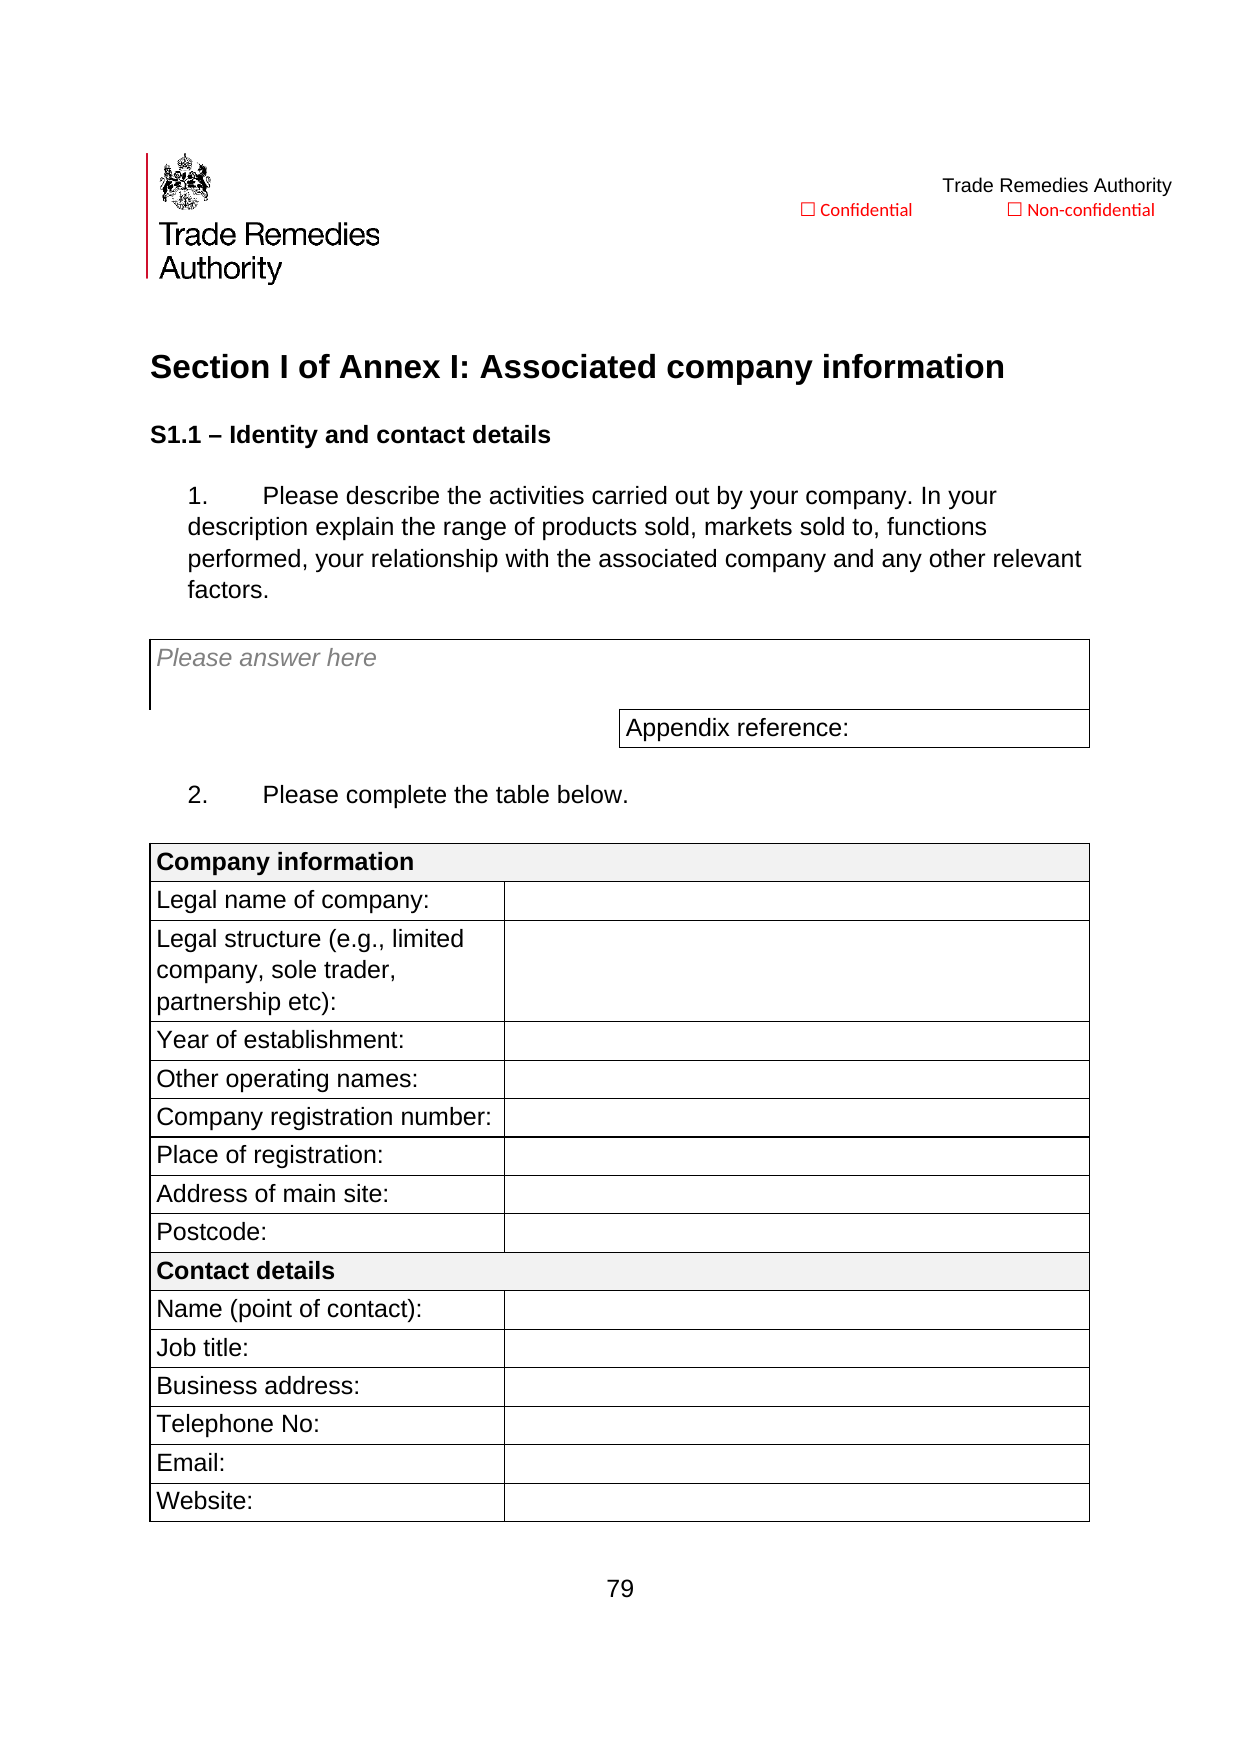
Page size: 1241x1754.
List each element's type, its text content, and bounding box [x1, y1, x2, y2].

list Please describe the activities carried out by your company. In your description explain the range of products sold, markets sold to, functions performed, your relationship with the associated company and any other relevant factors. [187, 481, 1090, 604]
table_cell Contact details [151, 1253, 1089, 1290]
table_cell [505, 1138, 1089, 1175]
table_cell [505, 1291, 1089, 1329]
table_cell [150, 710, 619, 747]
table_cell [505, 1368, 1089, 1406]
table_cell Year of establishment: [151, 1022, 504, 1059]
table_cell [505, 1061, 1089, 1098]
table_cell [505, 1022, 1089, 1059]
table_cell [505, 1407, 1089, 1444]
table_header Please answer here [151, 640, 1089, 708]
table_cell Company registration number: [151, 1099, 504, 1136]
table_cell Telephone No: [151, 1407, 504, 1444]
table_cell [505, 1445, 1089, 1482]
table_cell Legal name of company: [151, 882, 504, 919]
list Please complete the table below. [187, 779, 1090, 808]
subtitle Section I of Annex I: Associated company information [150, 347, 1090, 385]
table_cell [505, 921, 1089, 1021]
table_cell Website: [151, 1484, 504, 1521]
table_cell [505, 882, 1089, 919]
table_cell Job title: [151, 1330, 504, 1367]
table_cell [505, 1099, 1089, 1136]
table_cell Name (point of contact): [151, 1291, 504, 1329]
table_cell [505, 1484, 1089, 1521]
table_cell Business address: [151, 1368, 504, 1406]
table_cell Email: [151, 1445, 504, 1482]
table_cell Place of registration: [151, 1138, 504, 1175]
table_cell [505, 1214, 1089, 1252]
table_cell [505, 1176, 1089, 1213]
table_cell Address of main site: [151, 1176, 504, 1213]
table_header Company information [151, 844, 1089, 881]
subtitle S1.1 – Identity and contact details [150, 420, 1090, 449]
table_cell [505, 1330, 1089, 1367]
table_cell Appendix reference: [620, 710, 1089, 747]
table_cell Other operating names: [151, 1061, 504, 1098]
table_cell Postcode: [151, 1214, 504, 1252]
table_cell Legal structure (e.g., limited company, sole trader, partnership etc): [151, 921, 504, 1021]
